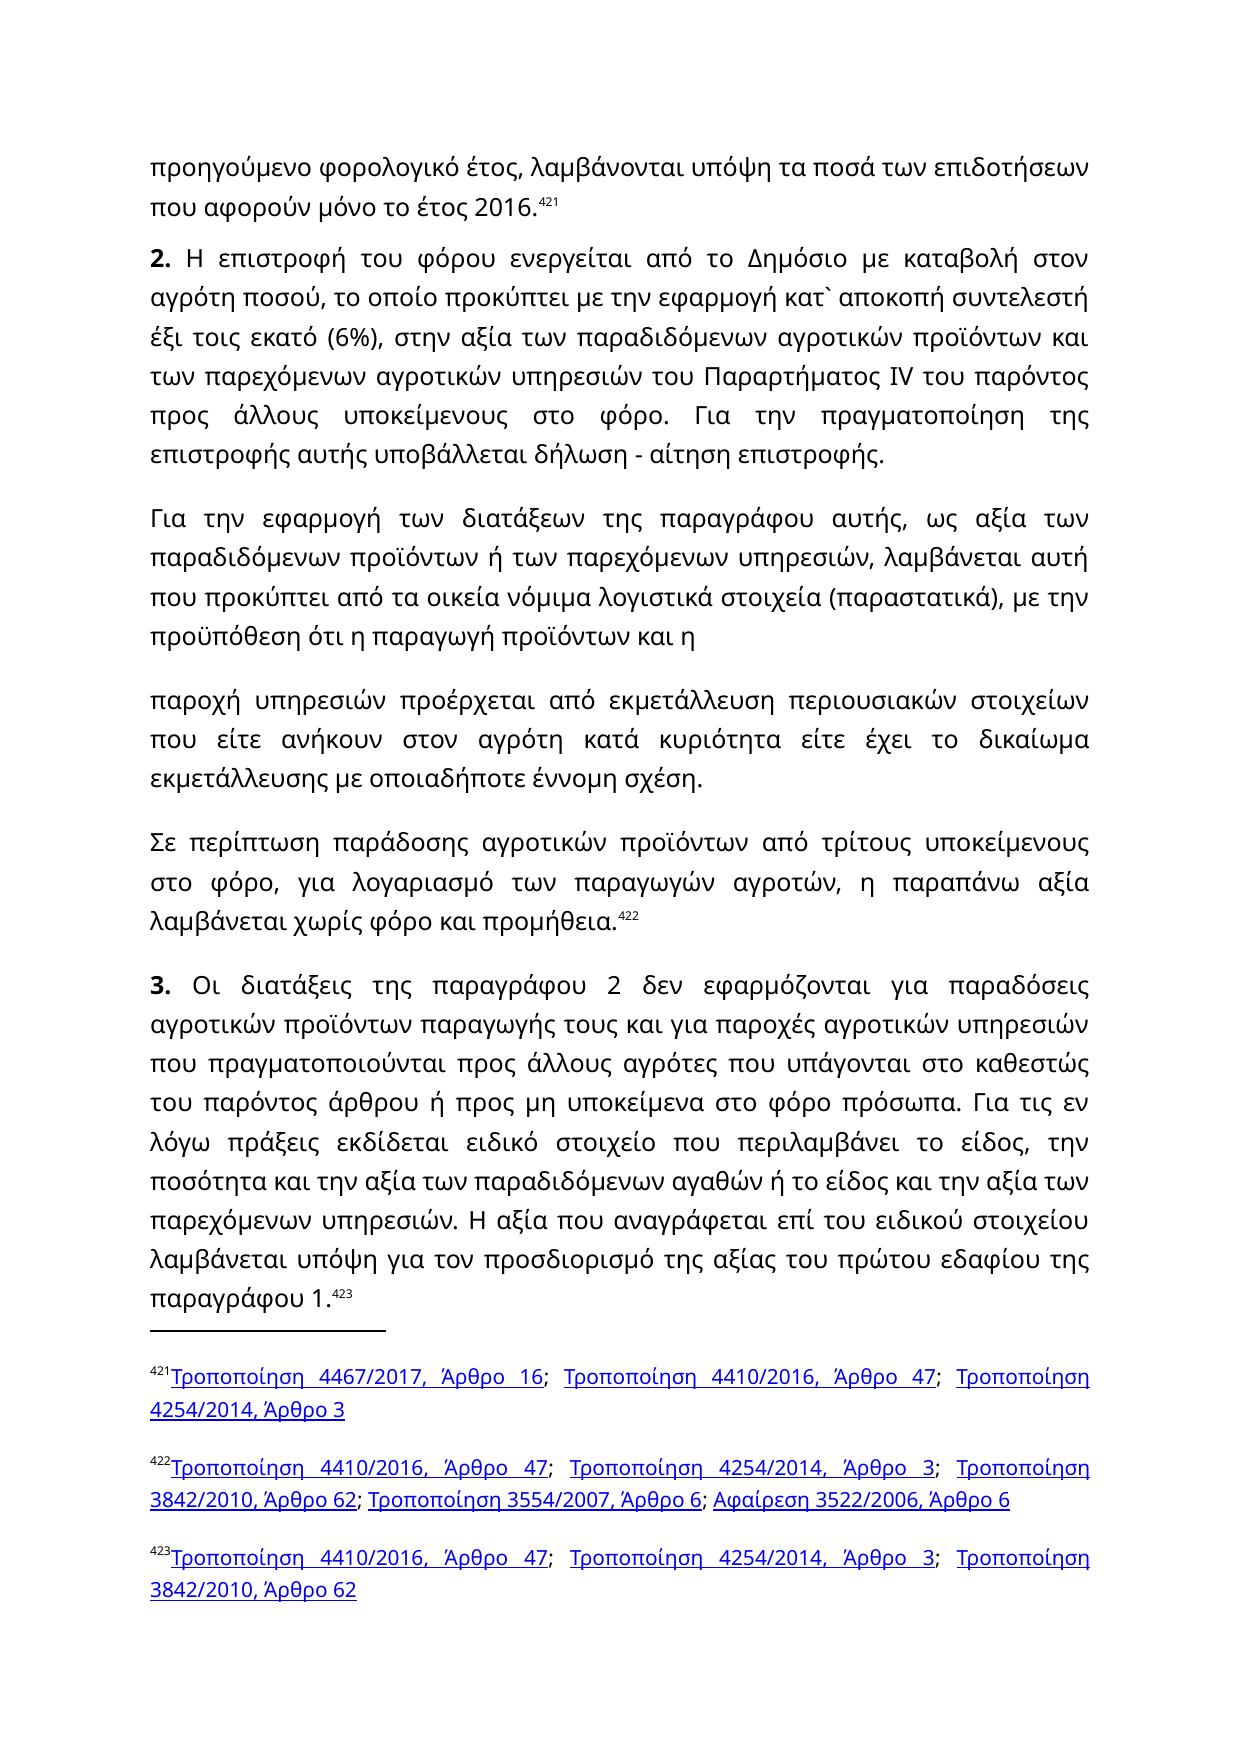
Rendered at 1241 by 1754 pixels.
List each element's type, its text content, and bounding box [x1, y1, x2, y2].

text Τροποποίηση 4410/2016, Άρθρο 47; Τροποποίηση 4254/2014, Άρθρο 3; Τροποποίηση 3842/2010, Άρθρο 62 [150, 1543, 1090, 1604]
text προηγούμενο φορολογικό έτος, λαμβάνονται υπόψη τα ποσά των επιδοτήσεων που αφορούν μόνο το έτος 2016. [150, 150, 1090, 223]
text Τροποποίηση 4410/2016, Άρθρο 47; Τροποποίηση 4254/2014, Άρθρο 3; Τροποποίηση 3842/2010, Άρθρο 62; Τροποποίηση 3554/2007, Άρθρο 6; Αφαίρεση 3522/2006, Άρθρο 6 [150, 1453, 1090, 1514]
text Τροποποίηση 4467/2017, Άρθρο 16; Τροποποίηση 4410/2016, Άρθρο 47; Τροποποίηση 4254/2014, Άρθρο 3 [150, 1362, 1090, 1423]
text Για την εφαρμογή των διατάξεων της παραγράφου αυτής, ως αξία των παραδιδόμενων προϊόντων ή των παρεχόμενων υπηρεσιών, λαμβάνεται αυτή που προκύπτει από τα οικεία νόμιμα λογιστικά στοιχεία (παραστατικά), με την προϋπόθεση ότι η παραγωγή προϊόντων και η [150, 501, 1090, 652]
text παροχή υπηρεσιών προέρχεται από εκμετάλλευση περιουσιακών στοιχείων που είτε ανήκουν στον αγρότη κατά κυριότητα είτε έχει το δικαίωμα εκμετάλλευσης με οποιαδήποτε έννομη σχέση. [150, 682, 1090, 795]
text Σε περίπτωση παράδοσης αγροτικών προϊόντων από τρίτους υποκείμενους στο φόρο, για λογαριασμό των παραγωγών αγροτών, η παραπάνω αξία λαμβάνεται χωρίς φόρο και προμήθεια. [150, 825, 1090, 937]
text 2. Η επιστροφή του φόρου ενεργείται από το Δημόσιο με καταβολή στον αγρότη ποσού, το οποίο προκύπτει με την εφαρμογή κατ` αποκοπή συντελεστή έξι τοις εκατό (6%), στην αξία των παραδιδόμενων αγροτικών προϊόντων και των παρεχόμενων αγροτικών υπηρεσιών του Παραρτήματος IV του παρόντος προς άλλους υποκείμενους στο φόρο. Για την πραγματοποίηση της επιστροφής αυτής υποβάλλεται δήλωση - αίτηση επιστροφής. [150, 241, 1090, 471]
text 3. Οι διατάξεις της παραγράφου 2 δεν εφαρμόζονται για παραδόσεις αγροτικών προϊόντων παραγωγής τους και για παροχές αγροτικών υπηρεσιών που πραγματοποιούνται προς άλλους αγρότες που υπάγονται στο καθεστώς του παρόντος άρθρου ή προς μη υποκείμενα στο φόρο πρόσωπα. Για τις εν λόγω πράξεις εκδίδεται ειδικό στοιχείο που περιλαμβάνει το είδος, την ποσότητα και την αξία των παραδιδόμενων αγαθών ή το είδος και την αξία των παρεχόμενων υπηρεσιών. Η αξία που αναγράφεται επί του ειδικού στοιχείου λαμβάνεται υπόψη για τον προσδιορισμό της αξίας του πρώτου εδαφίου της παραγράφου 1. [150, 967, 1090, 1315]
